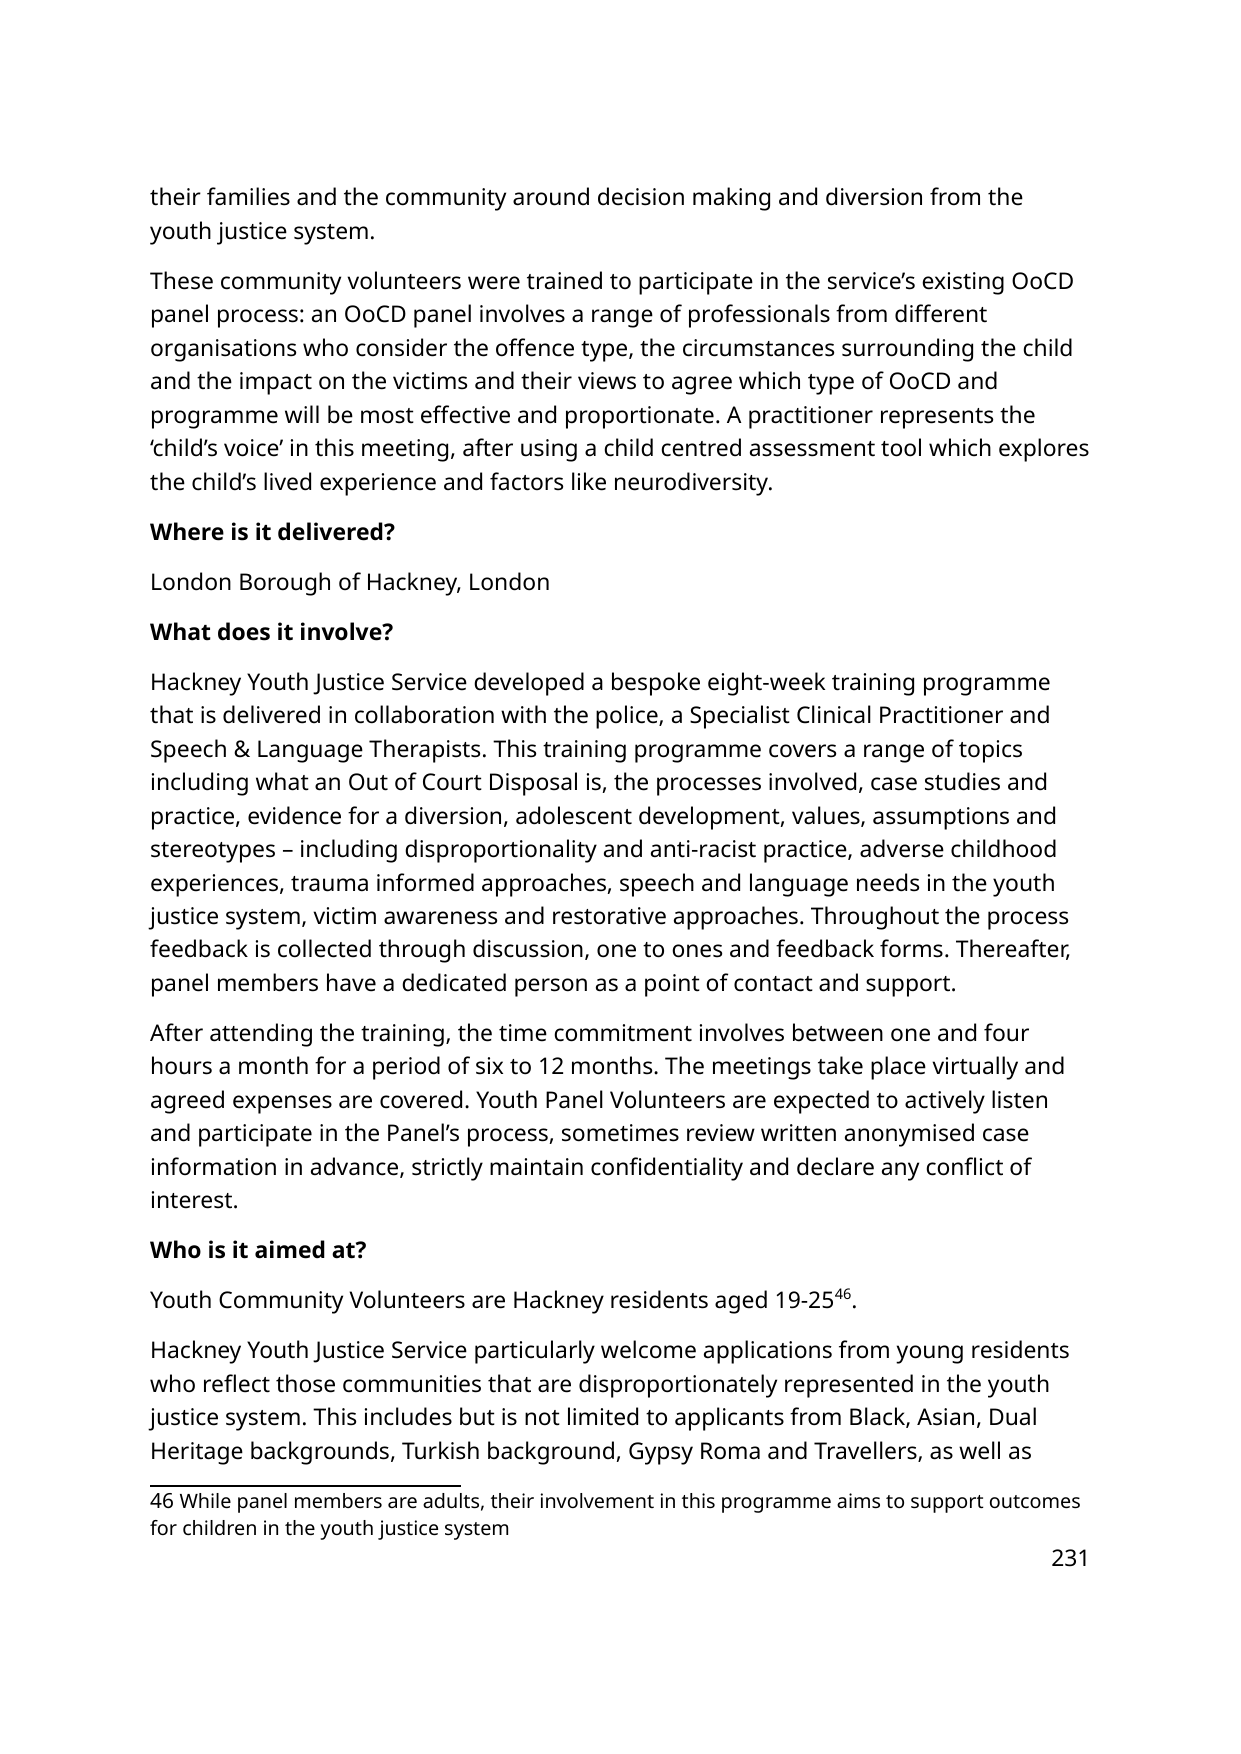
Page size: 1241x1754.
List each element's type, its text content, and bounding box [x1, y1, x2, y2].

text While panel members are adults, their involvement in this programme aims to support outcomes for children in the youth justice system [150, 1486, 1090, 1541]
text London Borough of Hackney, London [150, 566, 1090, 597]
text Where is it delivered? [150, 516, 1090, 547]
text their families and the community around decision making and diversion from the youth justice system. [150, 181, 1090, 246]
text What does it involve? [150, 616, 1090, 647]
text Hackney Youth Justice Service particularly welcome applications from young residents who reflect those communities that are disproportionately represented in the youth justice system. This includes but is not limited to applicants from Black, Asian, Dual Heritage backgrounds, Turkish background, Gypsy Roma and Travellers, as well as [150, 1334, 1090, 1466]
text Who is it aimed at? [150, 1234, 1090, 1265]
text Hackney Youth Justice Service developed a bespoke eight-week training programme that is delivered in collaboration with the police, a Specialist Clinical Practitioner and Speech & Language Therapists. This training programme covers a range of topics including what an Out of Court Disposal is, the processes involved, case studies and practice, evidence for a diversion, adolescent development, values, assumptions and stereotypes – including disproportionality and anti-racist practice, adverse childhood experiences, trauma informed approaches, speech and language needs in the youth justice system, victim awareness and restorative approaches. Throughout the process feedback is collected through discussion, one to ones and feedback forms. Thereafter, panel members have a dedicated person as a point of contact and support. [150, 666, 1090, 998]
text These community volunteers were trained to participate in the service’s existing OoCD panel process: an OoCD panel involves a range of professionals from different organisations who consider the offence type, the circumstances surrounding the child and the impact on the victims and their views to agree which type of OoCD and programme will be most effective and proportionate. A practitioner represents the ‘child’s voice’ in this meeting, after using a child centred assessment tool which explores the child’s lived experience and factors like neurodiversity. [150, 265, 1090, 497]
text After attending the training, the time commitment involves between one and four hours a month for a period of six to 12 months. The meetings take place virtually and agreed expenses are covered. Youth Panel Volunteers are expected to actively listen and participate in the Panel’s process, sometimes review written anonymised case information in advance, strictly maintain confidentiality and declare any conflict of interest. [150, 1017, 1090, 1215]
text Youth Community Volunteers are Hackney residents aged 19-25. [150, 1284, 1090, 1316]
